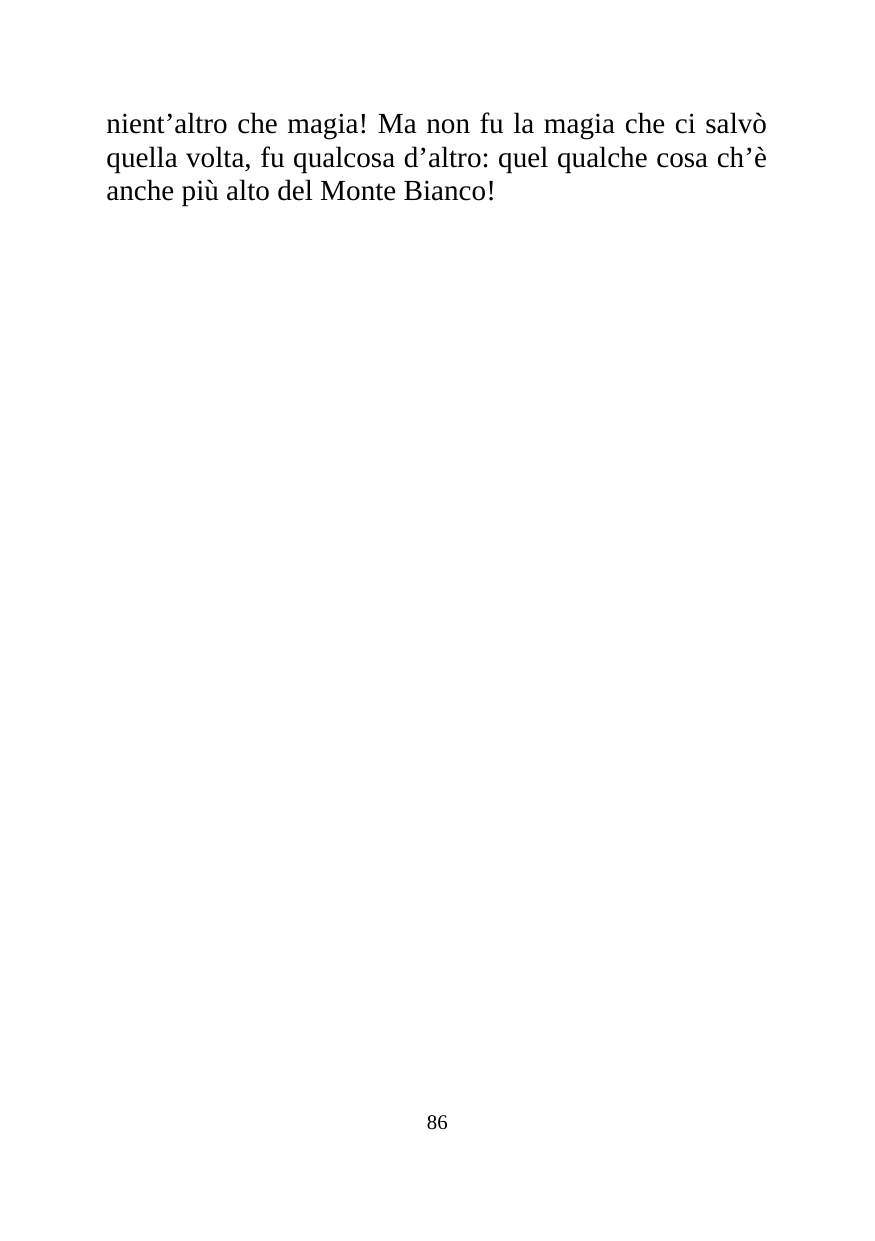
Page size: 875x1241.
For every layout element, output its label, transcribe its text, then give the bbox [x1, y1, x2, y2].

text nient’altro che magia! Ma non fu la magia che ci salvò quella volta, fu qualcosa d’altro: quel qualche cosa ch’è anche più alto del Monte Bianco! [106, 106, 768, 207]
